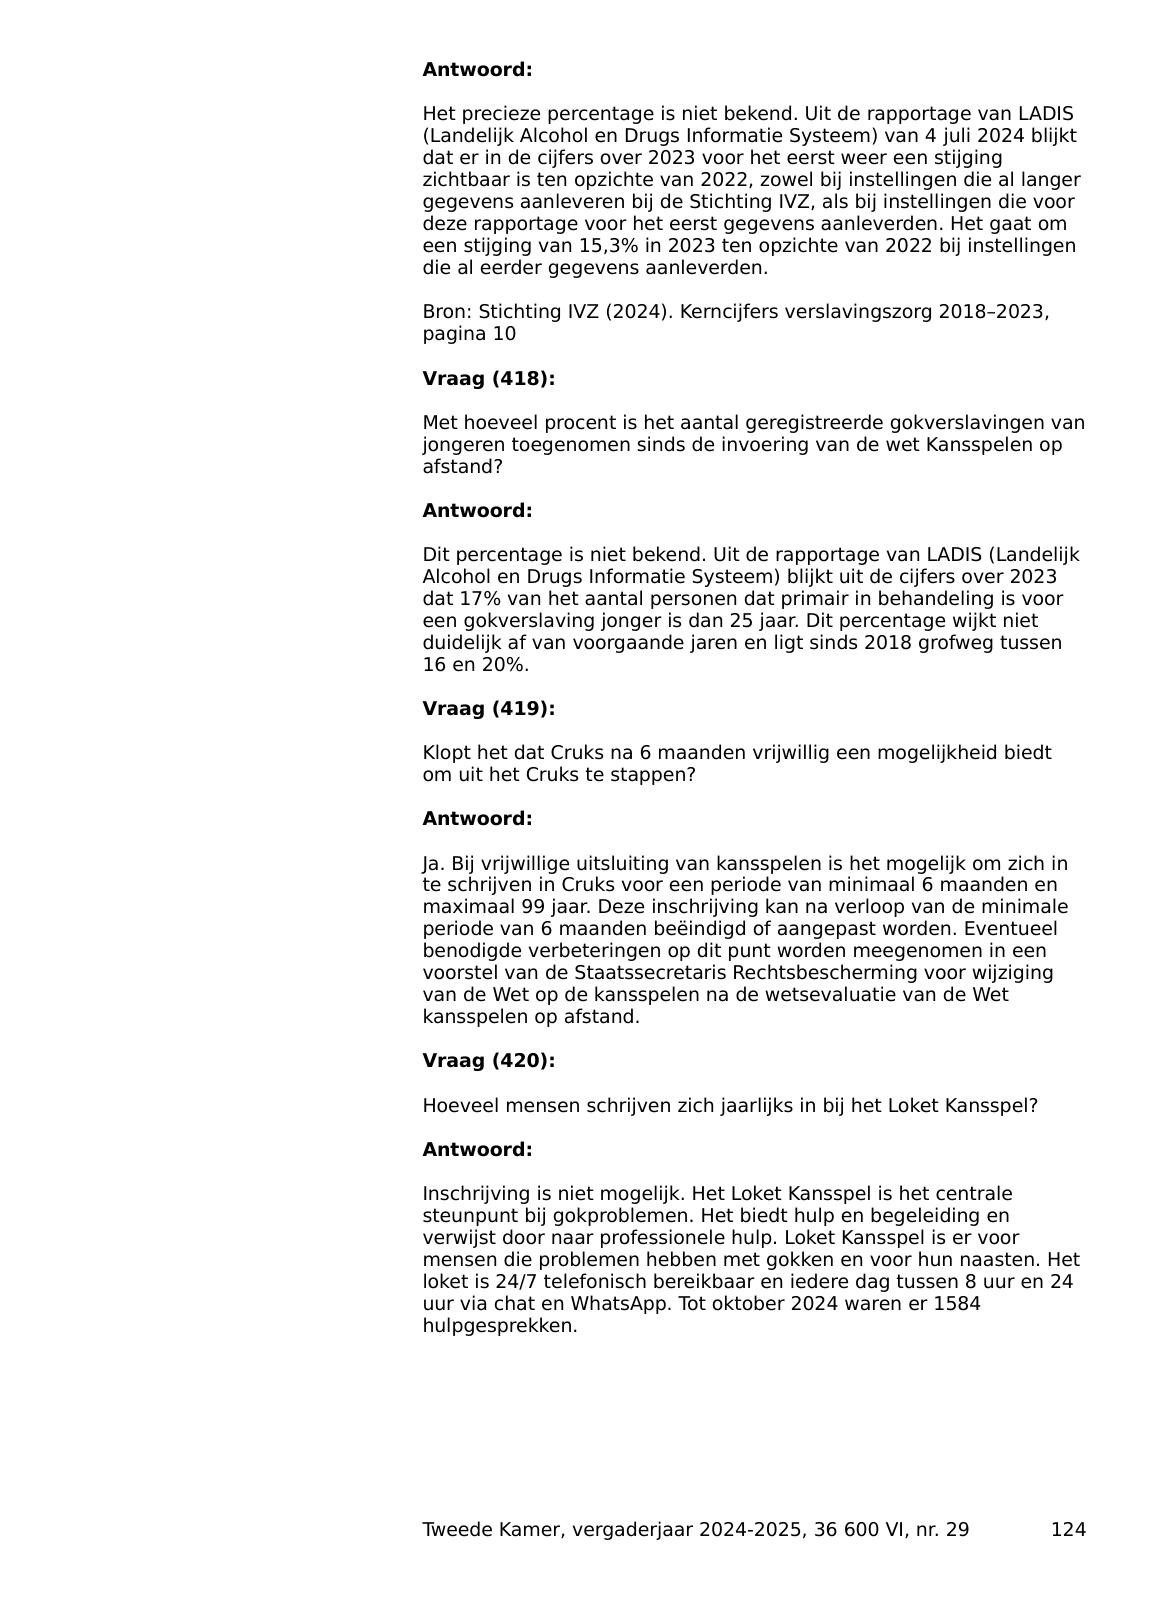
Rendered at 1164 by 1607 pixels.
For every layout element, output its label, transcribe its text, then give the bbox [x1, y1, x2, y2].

text Met hoeveel procent is het aantal geregistreerde gokverslavingen van jongeren toegenomen sinds de invoering van de wet Kansspelen op afstand? [422, 412, 1087, 477]
text Bron: Stichting IVZ (2024). Kerncijfers verslavingszorg 2018–2023, pagina 10 [422, 301, 1087, 345]
subtitle Antwoord: [422, 500, 1087, 522]
text Dit percentage is niet bekend. Uit de rapportage van LADIS (Landelijk Alcohol en Drugs Informatie Systeem) blijkt uit de cijfers over 2023 dat 17% van het aantal personen dat primair in behandeling is voor een gokverslaving jonger is dan 25 jaar. Dit percentage wijkt niet duidelijk af van voorgaande jaren en ligt sinds 2018 grofweg tussen 16 en 20%. [422, 544, 1087, 676]
text Ja. Bij vrijwillige uitsluiting van kansspelen is het mogelijk om zich in te schrijven in Cruks voor een periode van minimaal 6 maanden en maximaal 99 jaar. Deze inschrijving kan na verloop van de minimale periode van 6 maanden beëindigd of aangepast worden. Eventueel benodigde verbeteringen op dit punt worden meegenomen in een voorstel van de Staatssecretaris Rechtsbescherming voor wijziging van de Wet op de kansspelen na de wetsevaluatie van de Wet kansspelen op afstand. [422, 852, 1087, 1028]
subtitle Vraag (419): [422, 698, 1087, 720]
subtitle Vraag (418): [422, 367, 1087, 389]
subtitle Antwoord: [422, 59, 1087, 81]
text Inschrijving is niet mogelijk. Het Loket Kansspel is het centrale steunpunt bij gokproblemen. Het biedt hulp en begeleiding en verwijst door naar professionele hulp. Loket Kansspel is er voor mensen die problemen hebben met gokken en voor hun naasten. Het loket is 24/7 telefonisch bereikbaar en iedere dag tussen 8 uur en 24 uur via chat en WhatsApp. Tot oktober 2024 waren er 1584 hulpgesprekken. [422, 1183, 1087, 1337]
subtitle Antwoord: [422, 808, 1087, 830]
subtitle Vraag (420): [422, 1050, 1087, 1072]
text Hoeveel mensen schrijven zich jaarlijks in bij het Loket Kansspel? [422, 1094, 1087, 1117]
text Klopt het dat Cruks na 6 maanden vrijwillig een mogelijkheid biedt om uit het Cruks te stappen? [422, 742, 1087, 786]
text Het precieze percentage is niet bekend. Uit de rapportage van LADIS (Landelijk Alcohol en Drugs Informatie Systeem) van 4 juli 2024 blijkt dat er in de cijfers over 2023 voor het eerst weer een stijging zichtbaar is ten opzichte van 2022, zowel bij instellingen die al langer gegevens aanleveren bij de Stichting IVZ, als bij instellingen die voor deze rapportage voor het eerst gegevens aanleverden. Het gaat om een stijging van 15,3% in 2023 ten opzichte van 2022 bij instellingen die al eerder gegevens aanleverden. [422, 103, 1087, 279]
subtitle Antwoord: [422, 1139, 1087, 1161]
